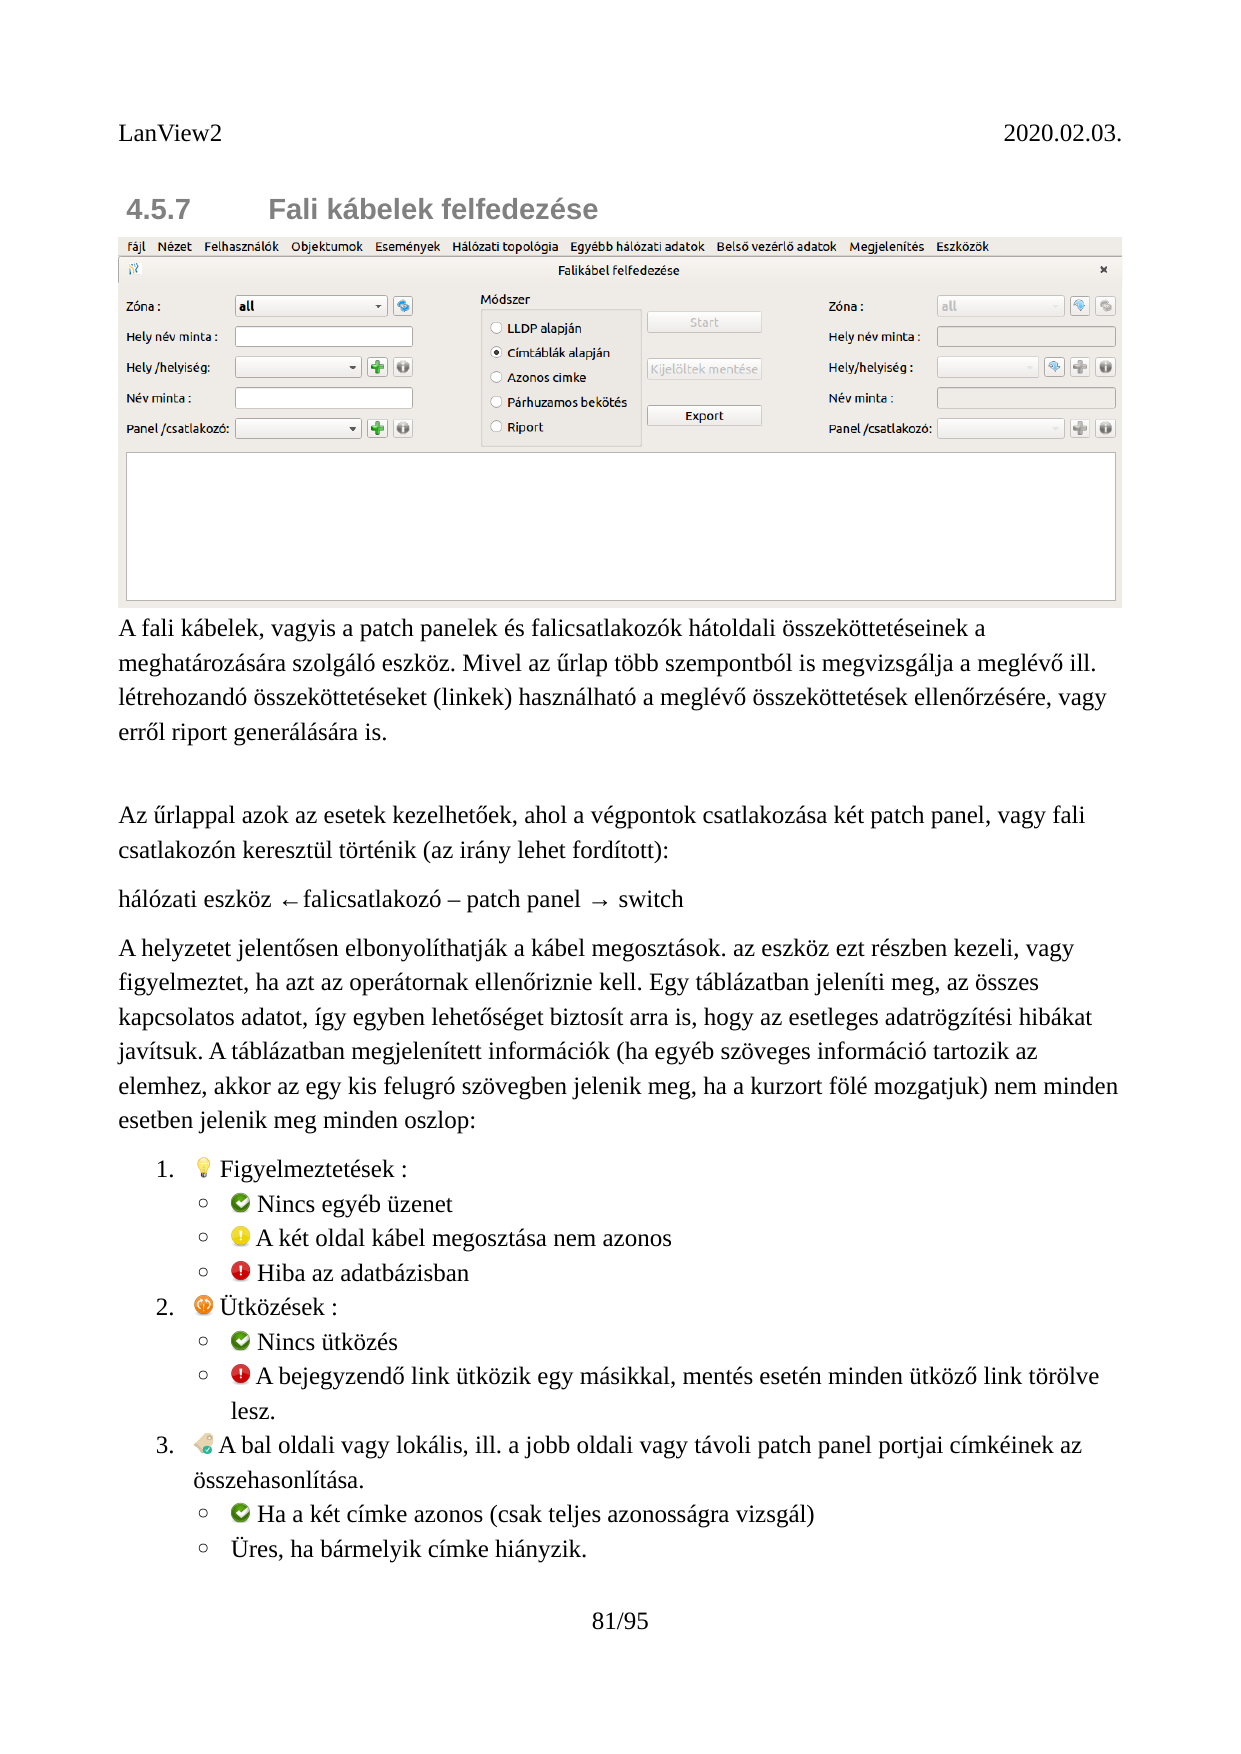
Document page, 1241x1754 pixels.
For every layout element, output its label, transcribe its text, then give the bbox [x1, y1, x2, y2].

text A fali kábelek, vagyis a patch panelek és falicsatlakozók hátoldali összeköttetéseinek a meghatározására szolgáló eszköz. Mivel az űrlap több szempontból is megvizsgálja a meglévő ill. létrehozandó összeköttetéseket (linkek) használható a meglévő összeköttetések ellenőrzésére, vagy erről riport generálására is. [118, 608, 1122, 780]
list Üres, ha bármelyik címke hiányzik. [193, 1534, 1122, 1562]
picture [230, 1502, 251, 1523]
picture [230, 1330, 251, 1351]
text hálózati eszköz ←falicsatlakozó – patch panel → switch [118, 884, 1122, 913]
list A két oldal kábel megosztása nem azonos [193, 1223, 1122, 1252]
picture [118, 237, 1123, 608]
picture [193, 1157, 214, 1178]
text A helyzetet jelentősen elbonyolíthatják a kábel megosztások. az eszköz ezt részben kezeli, vagy figyelmeztet, ha azt az operátornak ellenőriznie kell. Egy táblázatban jeleníti meg, az összes kapcsolatos adatot, így egyben lehetőséget biztosít arra is, hogy az esetleges adatrögzítési hibákat javítsuk. A táblázatban megjelenített információk (ha egyéb szöveges információ tartozik az elemhez, akkor az egy kis felugró szövegben jelenik meg, ha a kurzort fölé mozgatjuk) nem minden esetben jelenik meg minden oszlop: [118, 933, 1122, 1134]
list Ütközések : [156, 1292, 1122, 1321]
text Az űrlappal azok az esetek kezelhetőek, ahol a végpontok csatlakozása két patch panel, vagy fali csatlakozón keresztül történik (az irány lehet fordított): [118, 800, 1122, 864]
picture [230, 1226, 251, 1247]
list A bal oldali vagy lokális, ill. a jobb oldali vagy távoli patch panel portjai címkéinek az összehasonlítása. [156, 1430, 1122, 1493]
picture [230, 1192, 251, 1213]
list A bejegyzendő link ütközik egy másikkal, mentés esetén minden ütköző link törölve lesz. [193, 1361, 1122, 1424]
list Figyelmeztetések : [156, 1154, 1122, 1183]
list Nincs egyéb üzenet [193, 1189, 1122, 1218]
subtitle Fali kábelek felfedezése [118, 192, 1122, 225]
picture [193, 1433, 214, 1454]
list Nincs ütközés [193, 1327, 1122, 1356]
picture [230, 1364, 251, 1385]
list Ha a két címke azonos (csak teljes azonosságra vizsgál) [193, 1499, 1122, 1528]
picture [193, 1295, 214, 1316]
picture [230, 1261, 251, 1282]
list Hiba az adatbázisban [193, 1258, 1122, 1287]
